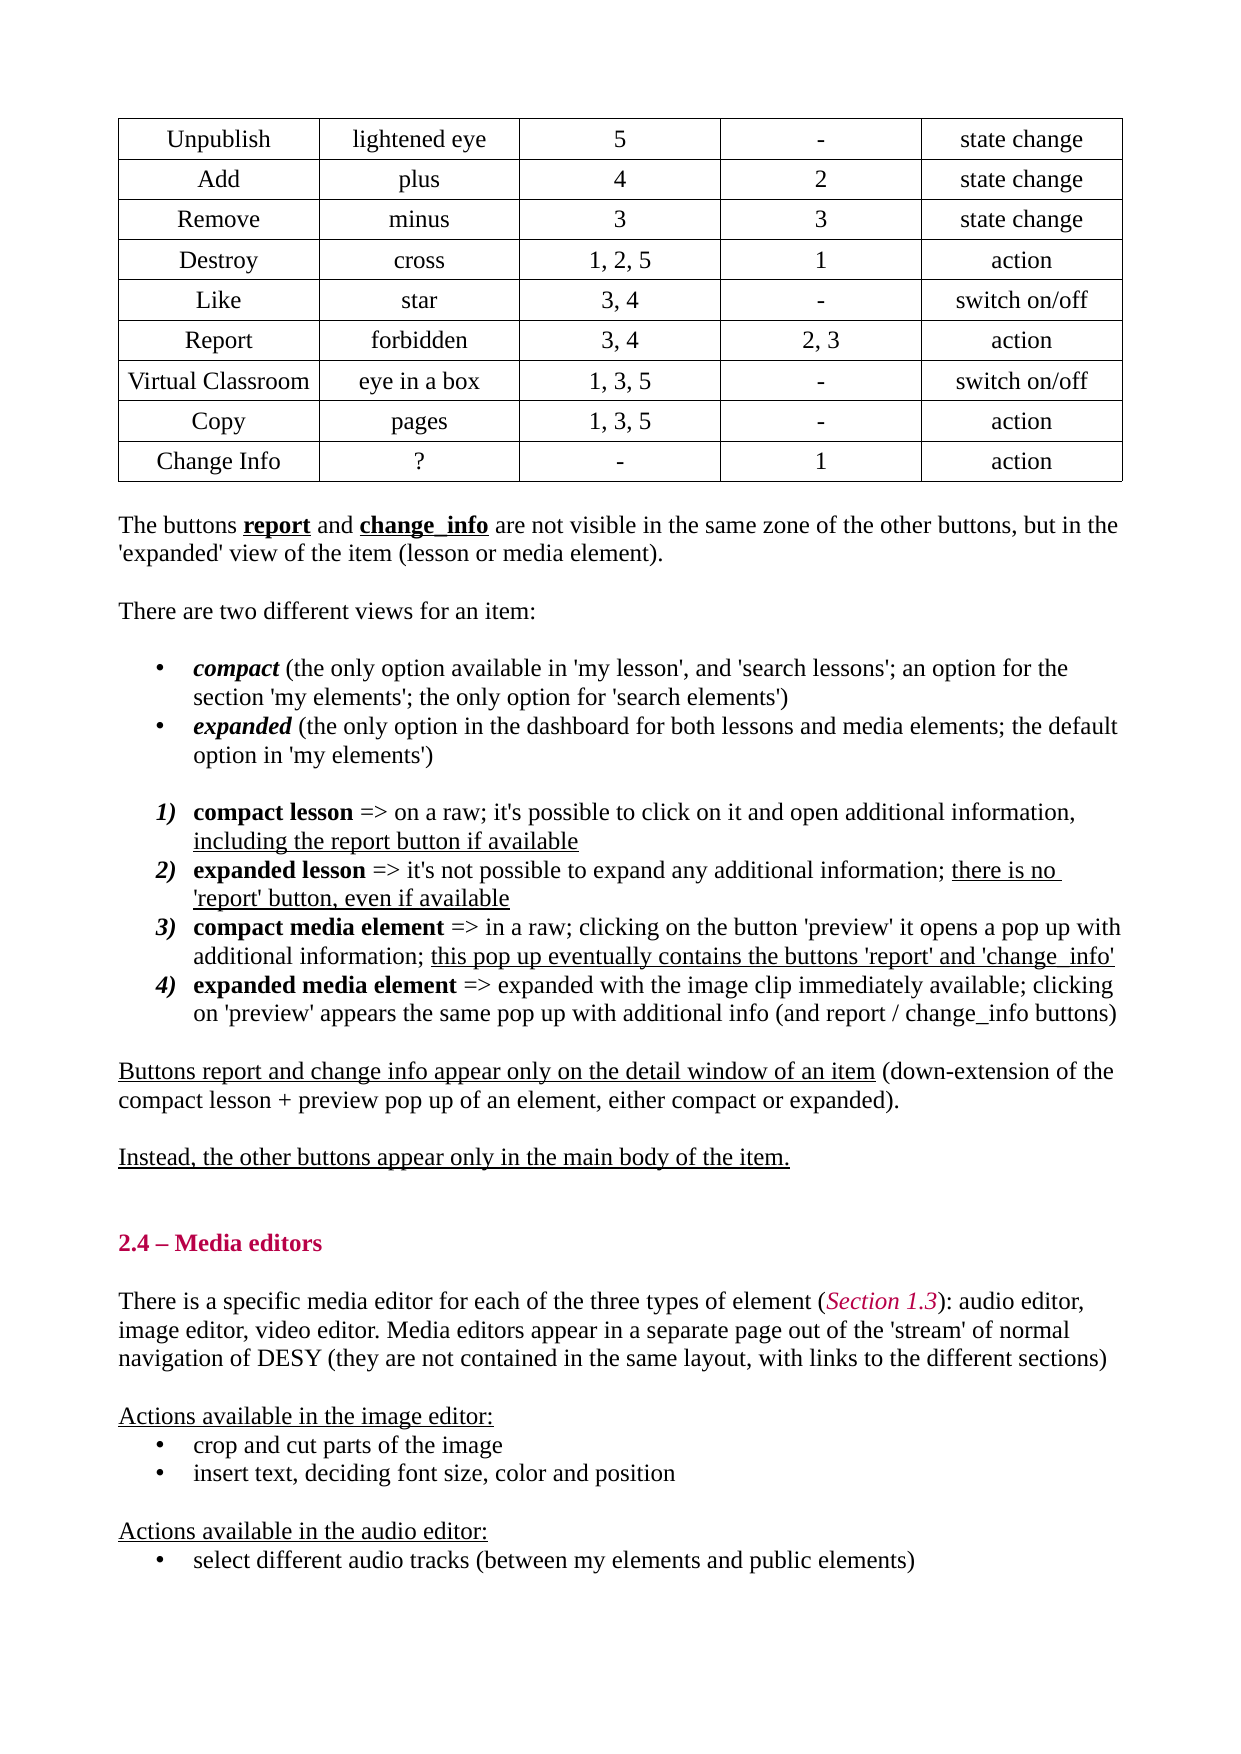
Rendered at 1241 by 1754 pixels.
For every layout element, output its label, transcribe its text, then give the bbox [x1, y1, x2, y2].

table_cell star [320, 280, 519, 320]
table_cell 1, 3, 5 [520, 361, 720, 400]
table_cell Copy [119, 401, 319, 441]
table_cell lightened eye [320, 119, 519, 158]
table_cell action [922, 401, 1122, 441]
text Actions available in the image editor: [118, 1401, 1122, 1430]
table_cell pages [320, 401, 519, 441]
list crop and cut parts of the image [156, 1430, 1122, 1458]
table_cell 3 [520, 200, 720, 239]
table_cell minus [320, 200, 519, 239]
table_cell action [922, 321, 1122, 360]
list compact lesson => on a raw; it's possible to click on it and open additional information, including the report button if available [156, 797, 1122, 855]
list expanded lesson => it's not possible to expand any additional information; there is no 'report' button, even if available [156, 855, 1122, 912]
text Instead, the other buttons appear only in the main body of the item. [118, 1142, 1122, 1171]
table_cell action [922, 240, 1122, 279]
table_cell - [721, 119, 921, 158]
table_cell - [721, 280, 921, 320]
text Buttons report and change info appear only on the detail window of an item (down-extension of the compact lesson + preview pop up of an element, either compact or expanded). [118, 1056, 1122, 1113]
table_cell state change [922, 119, 1122, 158]
list compact (the only option available in 'my lesson', and 'search lessons'; an option for the section 'my elements'; the only option for 'search elements') [156, 653, 1122, 711]
table_cell Report [119, 321, 319, 360]
text Actions available in the audio editor: [118, 1516, 1122, 1545]
table_cell state change [922, 200, 1122, 239]
list insert text, deciding font size, color and position [156, 1458, 1122, 1487]
table_cell Change Info [119, 442, 319, 481]
table_cell ? [320, 442, 519, 481]
table_cell switch on/off [922, 280, 1122, 320]
table_cell cross [320, 240, 519, 279]
table_cell 4 [520, 160, 720, 199]
list expanded media element => expanded with the image clip immediately available; clicking on 'preview' appears the same pop up with additional info (and report / change_info buttons) [156, 970, 1122, 1027]
table_cell switch on/off [922, 361, 1122, 400]
table_cell Remove [119, 200, 319, 239]
list select different audio tracks (between my elements and public elements) [156, 1545, 1122, 1573]
list compact media element => in a raw; clicking on the button 'preview' it opens a pop up with additional information; this pop up eventually contains the buttons 'report' and 'change_info' [156, 912, 1122, 970]
table_cell - [520, 442, 720, 481]
text There is a specific media editor for each of the three types of element (Section 1.3): audio editor, image editor, video editor. Media editors appear in a separate page out of the 'stream' of normal navigation of DESY (they are not contained in the same layout, with links to the different sections) [118, 1286, 1122, 1372]
table_cell Add [119, 160, 319, 199]
text The buttons report and change_info are not visible in the same zone of the other buttons, but in the 'expanded' view of the item (lesson or media element). [118, 510, 1122, 567]
table_cell - [721, 401, 921, 441]
table_cell state change [922, 160, 1122, 199]
table_cell forbidden [320, 321, 519, 360]
table_cell Like [119, 280, 319, 320]
table_cell 1 [721, 442, 921, 481]
table_cell 3 [721, 200, 921, 239]
table_cell plus [320, 160, 519, 199]
table_cell Destroy [119, 240, 319, 279]
table_cell 3, 4 [520, 280, 720, 320]
table_cell eye in a box [320, 361, 519, 400]
table_cell Virtual Classroom [119, 361, 319, 400]
text 2.4 – Media editors [118, 1228, 1122, 1257]
table_cell 2, 3 [721, 321, 921, 360]
table_cell 2 [721, 160, 921, 199]
table_cell 5 [520, 119, 720, 158]
table_cell - [721, 361, 921, 400]
table_cell 3, 4 [520, 321, 720, 360]
list expanded (the only option in the dashboard for both lessons and media elements; the default option in 'my elements') [156, 711, 1122, 768]
table_cell 1, 3, 5 [520, 401, 720, 441]
table_cell 1 [721, 240, 921, 279]
table_cell action [922, 442, 1122, 481]
table_cell 1, 2, 5 [520, 240, 720, 279]
text There are two different views for an item: [118, 596, 1122, 625]
table_cell Unpublish [119, 119, 319, 158]
